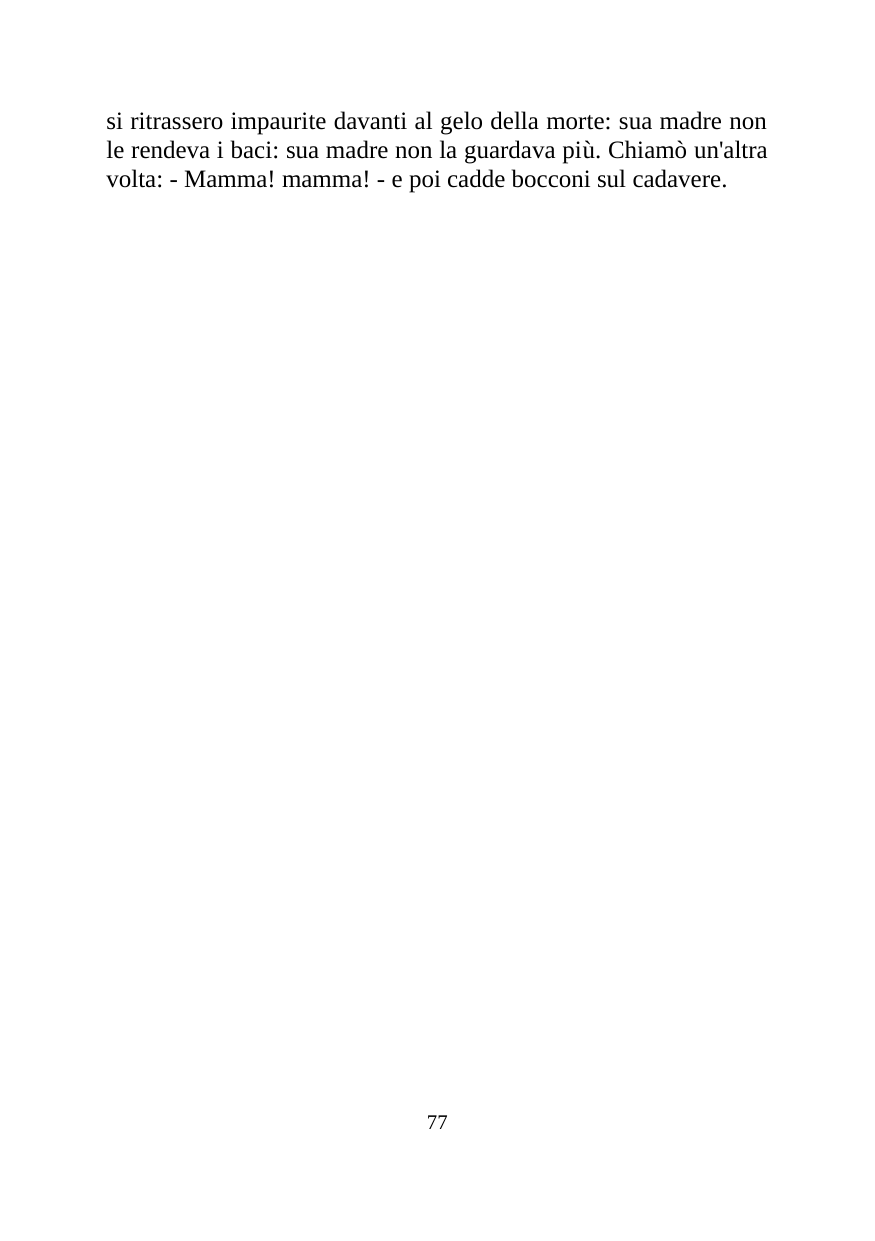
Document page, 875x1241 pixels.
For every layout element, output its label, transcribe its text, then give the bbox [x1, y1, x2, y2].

text si ritrassero impaurite davanti al gelo della morte: sua madre non le rendeva i baci: sua madre non la guardava più. Chiamò un'altra volta: - Mamma! mamma! - e poi cadde bocconi sul cadavere. [106, 106, 768, 192]
